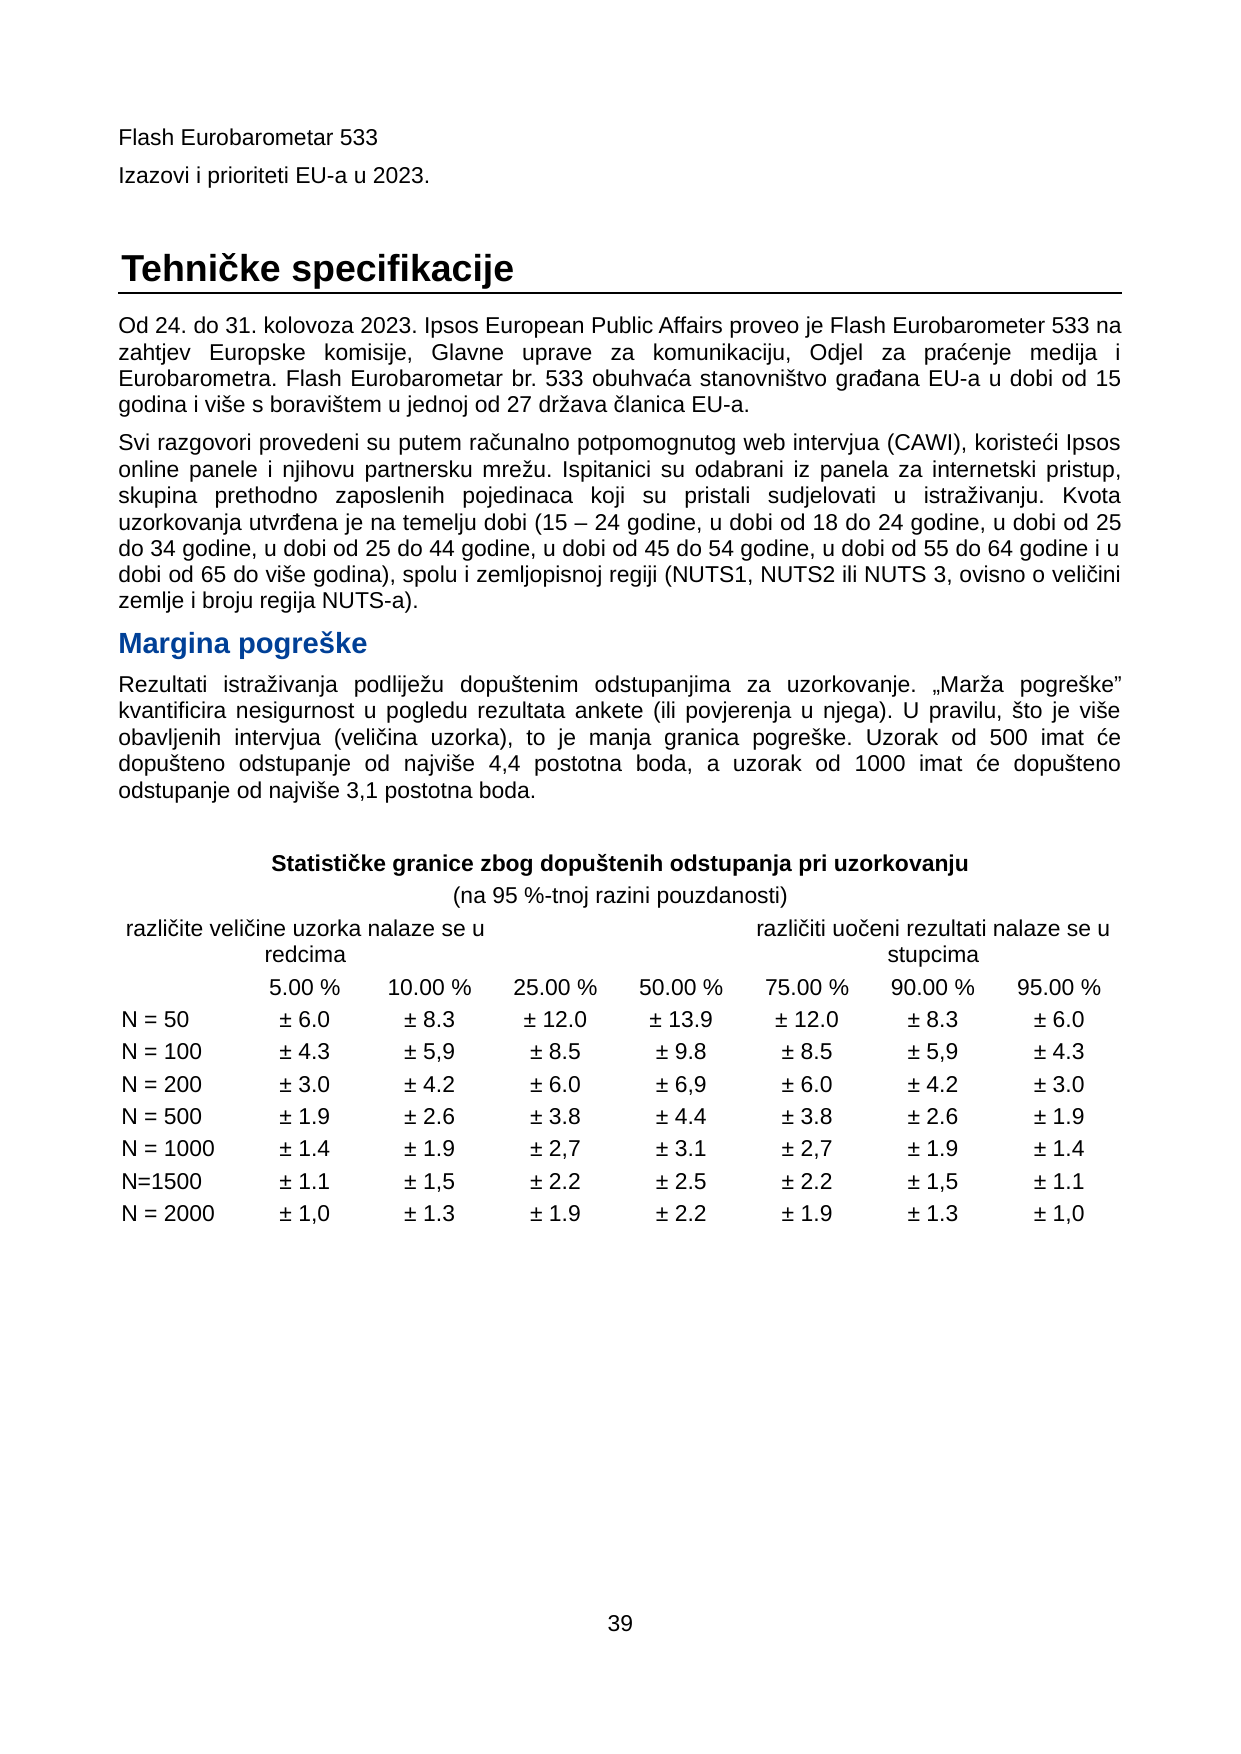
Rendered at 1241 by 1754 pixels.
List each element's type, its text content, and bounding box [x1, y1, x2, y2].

table_cell ± 3.8 [744, 1100, 870, 1132]
table_cell ± 12.0 [492, 1003, 618, 1035]
table_header Statističke granice zbog dopuštenih odstupanja pri uzorkovanju [118, 847, 1122, 879]
table_cell ± 1.9 [366, 1133, 492, 1165]
table_cell 25,00 % [492, 970, 618, 1003]
table_cell ± 1.4 [243, 1133, 366, 1165]
table_cell [118, 970, 243, 1003]
table_cell različiti uočeni rezultati nalaze se u stupcima [744, 912, 1122, 970]
table_cell ± 3.0 [996, 1068, 1122, 1100]
table_cell ± 2.2 [744, 1165, 870, 1197]
table_cell N = 200 [118, 1068, 243, 1100]
table_cell ± 8.3 [870, 1003, 996, 1035]
table_cell ± 6.0 [243, 1003, 366, 1035]
table_cell ± 2.5 [618, 1165, 744, 1197]
table_cell 10,00 % [366, 970, 492, 1003]
table_cell ± 2,7 [492, 1133, 618, 1165]
table_cell 90,00 % [870, 970, 996, 1003]
table_cell (na 95 %-tnoj razini pouzdanosti) [118, 880, 1122, 912]
text Rezultati istraživanja podliježu dopuštenim odstupanjima za uzorkovanje. „Marža pogreške” kvantificira nesigurnost u pogledu rezultata ankete (ili povjerenja u njega). U pravilu, što je više obavljenih intervjua (veličina uzorka), to je manja granica pogreške. Uzorak od 500 imat će dopušteno odstupanje od najviše 4,4 postotna boda, a uzorak od 1000 imat će dopušteno odstupanje od najviše 3,1 postotna boda. [118, 671, 1122, 803]
subtitle Tehničke specifikacije [118, 243, 1122, 292]
table_cell [618, 912, 744, 970]
table_cell ± 1,5 [870, 1165, 996, 1197]
table_cell ± 4.3 [243, 1035, 366, 1068]
table_cell ± 1,0 [243, 1197, 366, 1229]
table_cell ± 1.9 [996, 1100, 1122, 1132]
table_cell ± 1,5 [366, 1165, 492, 1197]
table_cell ± 6.0 [996, 1003, 1122, 1035]
table_cell ± 6.0 [492, 1068, 618, 1100]
table_cell ± 4.4 [618, 1100, 744, 1132]
table_cell ± 8.5 [492, 1035, 618, 1068]
table_cell ± 1.9 [243, 1100, 366, 1132]
table_cell ± 6.0 [744, 1068, 870, 1100]
table_cell ± 4.2 [366, 1068, 492, 1100]
table_cell ± 8.3 [366, 1003, 492, 1035]
table_cell ± 1.1 [996, 1165, 1122, 1197]
table_cell ± 3.0 [243, 1068, 366, 1100]
table_cell ± 4.3 [996, 1035, 1122, 1068]
table_cell N = 50 [118, 1003, 243, 1035]
table_cell ± 3.1 [618, 1133, 744, 1165]
table_cell ± 1.9 [492, 1197, 618, 1229]
table_cell ± 1.1 [243, 1165, 366, 1197]
table_cell N = 1000 [118, 1133, 243, 1165]
table_cell ± 2.2 [492, 1165, 618, 1197]
table_cell ± 1.9 [870, 1133, 996, 1165]
table_cell ± 5,9 [870, 1035, 996, 1068]
table_cell N = 100 [118, 1035, 243, 1068]
table_cell ± 12.0 [744, 1003, 870, 1035]
table_cell ± 1.3 [366, 1197, 492, 1229]
table_cell ± 2.6 [366, 1100, 492, 1132]
table_cell ± 9.8 [618, 1035, 744, 1068]
table_cell 75,00 % [744, 970, 870, 1003]
text Od 24. do 31. kolovoza 2023. Ipsos European Public Affairs proveo je Flash Eurobarometer 533 na zahtjev Europske komisije, Glavne uprave za komunikaciju, Odjel za praćenje medija i Eurobarometra. Flash Eurobarometar br. 533 obuhvaća stanovništvo građana EU-a u dobi od 15 godina i više s boravištem u jednoj od 27 država članica EU-a. [118, 312, 1122, 417]
table_cell ± 1.4 [996, 1133, 1122, 1165]
table_cell N = 500 [118, 1100, 243, 1132]
table_cell ± 3.8 [492, 1100, 618, 1132]
table_cell N = 2000 [118, 1197, 243, 1229]
table_cell [492, 912, 618, 970]
table_cell N=1500 [118, 1165, 243, 1197]
table_cell 5,00 % [243, 970, 366, 1003]
table_cell ± 8.5 [744, 1035, 870, 1068]
table_cell 95,00 % [996, 970, 1122, 1003]
table_cell ± 13.9 [618, 1003, 744, 1035]
table_cell ± 2.2 [618, 1197, 744, 1229]
table_cell ± 4.2 [870, 1068, 996, 1100]
table_cell ± 2.6 [870, 1100, 996, 1132]
table_cell ± 5,9 [366, 1035, 492, 1068]
table_cell ± 1.3 [870, 1197, 996, 1229]
table_cell ± 1,0 [996, 1197, 1122, 1229]
table_cell različite veličine uzorka nalaze se u redcima [118, 912, 492, 970]
text Svi razgovori provedeni su putem računalno potpomognutog web intervjua (CAWI), koristeći Ipsos online panele i njihovu partnersku mrežu. Ispitanici su odabrani iz panela za internetski pristup, skupina prethodno zaposlenih pojedinaca koji su pristali sudjelovati u istraživanju. Kvota uzorkovanja utvrđena je na temelju dobi (15 – 24 godine, u dobi od 18 do 24 godine, u dobi od 25 do 34 godine, u dobi od 25 do 44 godine, u dobi od 45 do 54 godine, u dobi od 55 do 64 godine i u dobi od 65 do više godina), spolu i zemljopisnoj regiji (NUTS1, NUTS2 ili NUTS 3, ovisno o veličini zemlje i broju regija NUTS-a). [118, 429, 1122, 614]
table_cell ± 2,7 [744, 1133, 870, 1165]
table_cell ± 1.9 [744, 1197, 870, 1229]
text Margina pogreške [118, 626, 1122, 659]
table_cell 50,00 % [618, 970, 744, 1003]
table_cell ± 6,9 [618, 1068, 744, 1100]
